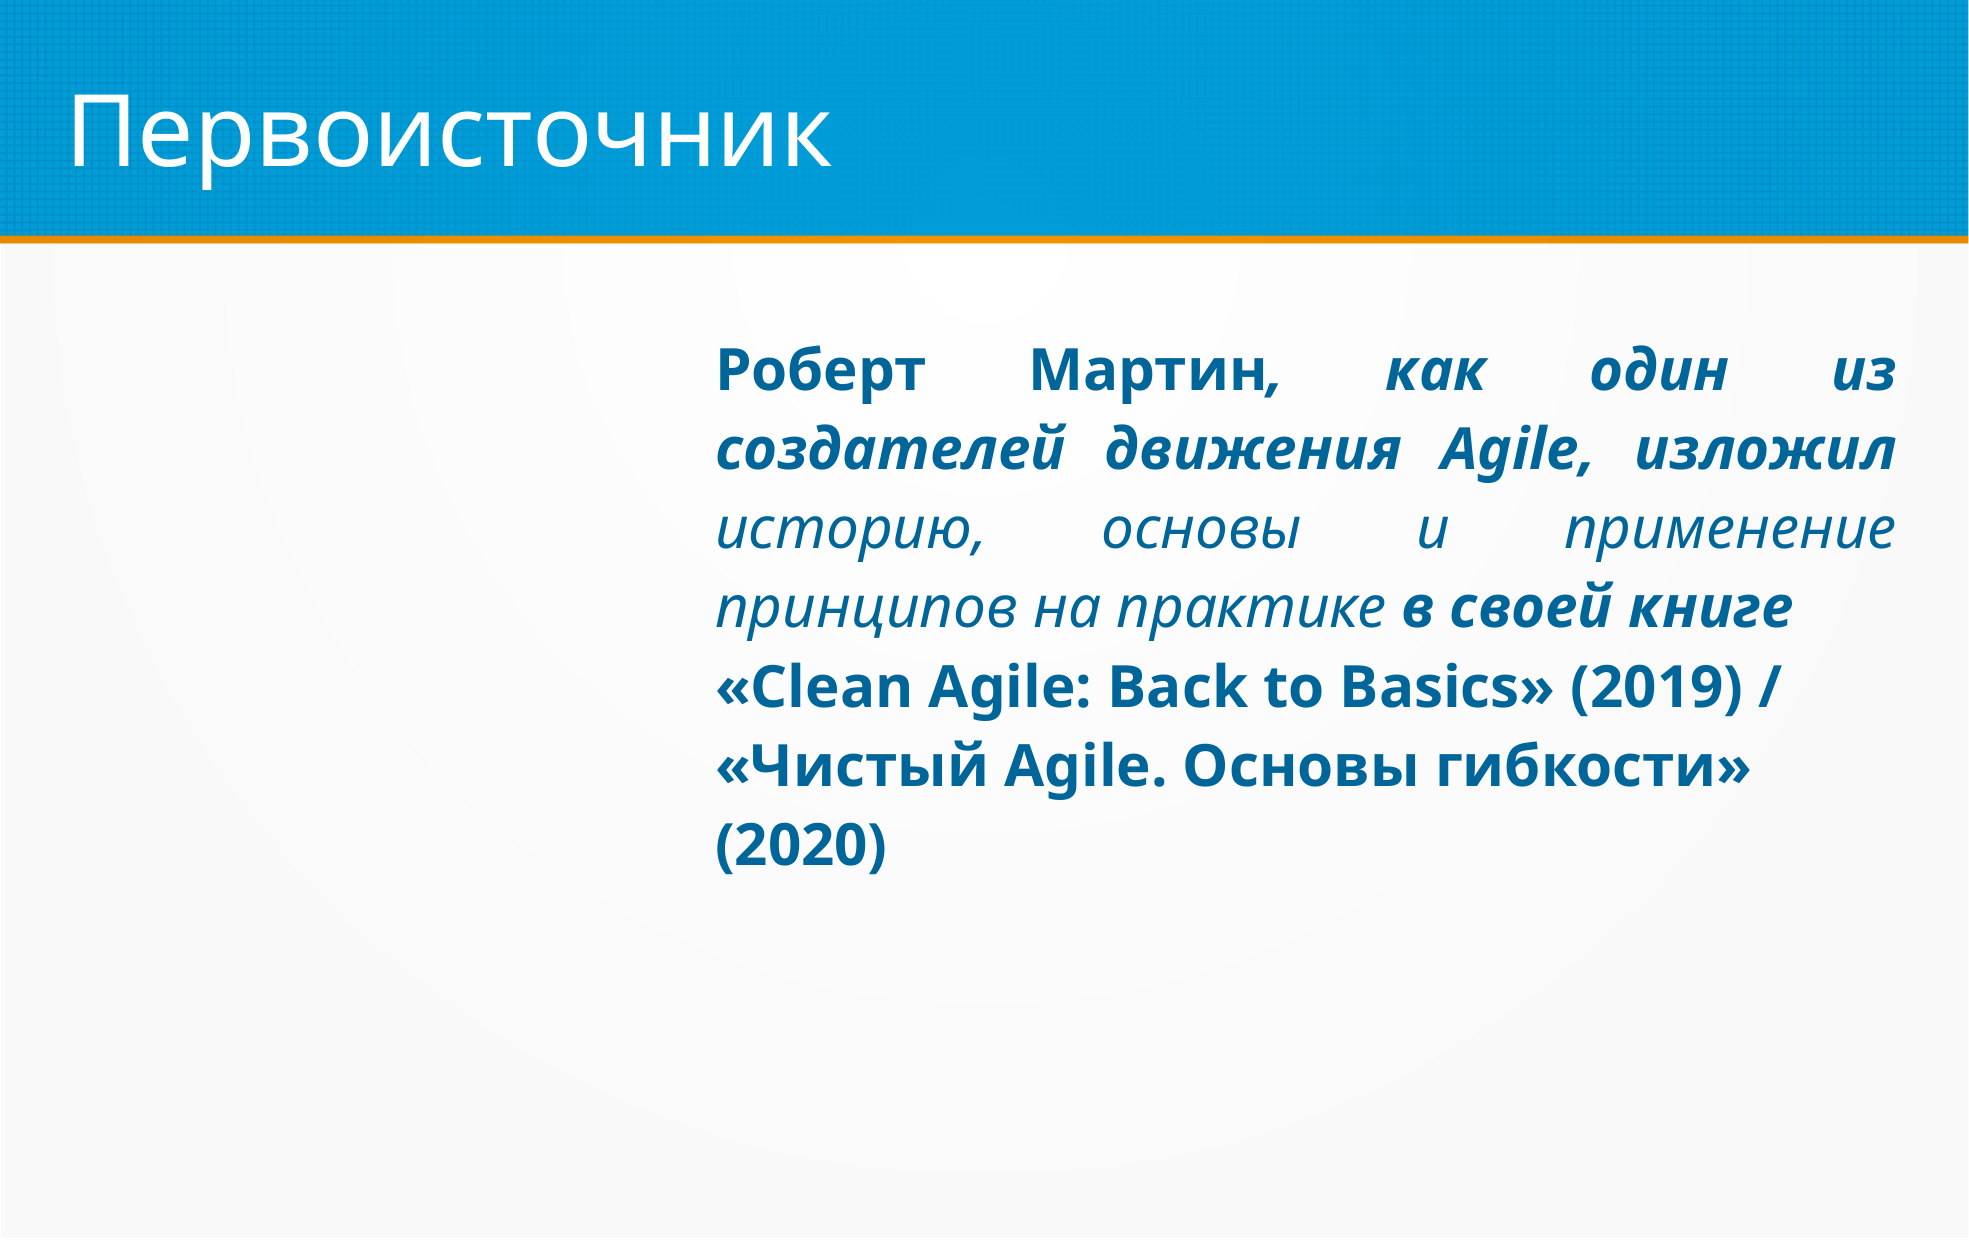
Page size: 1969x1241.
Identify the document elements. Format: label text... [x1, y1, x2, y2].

picture [0, 236, 1969, 1241]
text_box Первоисточник [59, 55, 1902, 200]
text_box Роберт Мартин, как один из создателей движения Agile, изложил историю, основы и применение принципов на практике в своей книге «Clean Agile: Back to Basics» (2019) / «Чистый Agile. Основы гибкости» (2020) [709, 302, 1904, 909]
